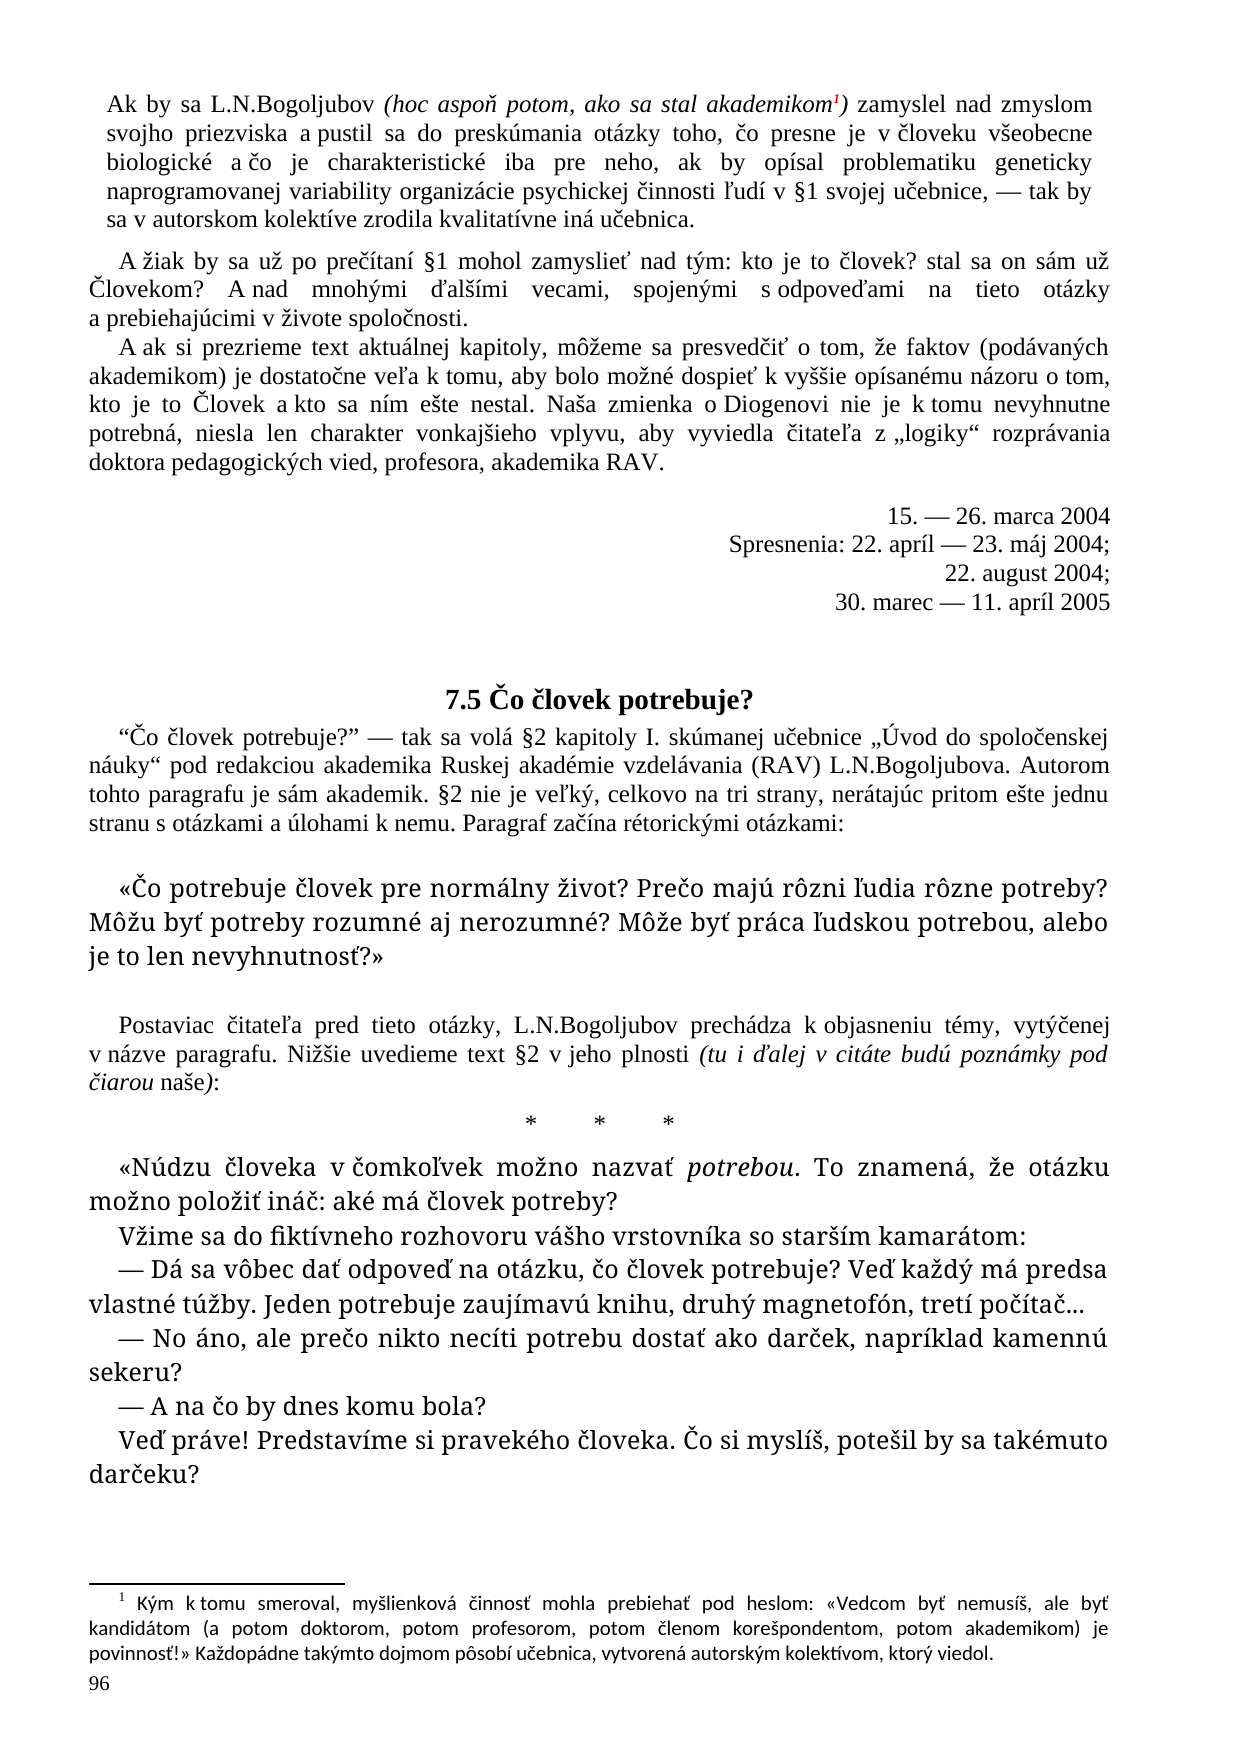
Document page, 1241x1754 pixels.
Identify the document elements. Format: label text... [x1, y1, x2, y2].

text Kým k tomu smeroval, myšlienková činnosť mohla prebiehať pod heslom: «Vedcom byť nemusíš, ale byť kandidátom (a potom doktorom, potom profesorom, potom členom korešpondentom, potom akademikom) je povinnosť!» Každopádne takýmto dojmom pôsobí učebnica, vytvorená autorským kolektívom, ktorý viedol. [89, 1590, 1110, 1665]
text — Dá sa vôbec dať odpoveď na otázku, čo človek potrebuje? Veď každý má predsa vlastné túžby. Jeden potrebuje zaujímavú knihu, druhý magnetofón, tretí počítač... [89, 1252, 1110, 1320]
subtitle 7.5 Čo človek potrebuje? [89, 682, 1110, 716]
text Postaviac čitateľa pred tieto otázky, L.N.Bogoljubov prechádza k objasneniu témy, vytýčenej v názve paragrafu. Nižšie uvedieme text §2 v jeho plnosti (tu i ďalej v citáte budú poznámky pod čiarou naše): [89, 1010, 1110, 1096]
text «Čo potrebuje človek pre normálny život? Prečo majú rôzni ľudia rôzne potreby? Môžu byť potreby rozumné aj nerozumné? Môže byť práca ľudskou potrebou, alebo je to len nevyhnutnosť?» [89, 871, 1110, 973]
text A žiak by sa už po prečítaní §1 mohol zamyslieť nad tým: kto je to človek? stal sa on sám už Človekom? A nad mnohými ďalšími vecami, spojenými s odpoveďami na tieto otázky a prebiehajúcimi v živote spoločnosti. [89, 246, 1110, 332]
text Ak by sa L.N.Bogoljubov (hoc aspoň potom, ako sa stal akademikom) zamyslel nad zmyslom svojho priezviska a pustil sa do preskúmania otázky toho, čo presne je v človeku všeobecne biologické a čo je charakteristické iba pre neho, ak by opísal problematiku geneticky naprogramovanej variability organizácie psychickej činnosti ľudí v §1 svojej učebnice, — tak by sa v autorskom kolektíve zrodila kvalitatívne iná učebnica. [106, 89, 1093, 233]
text * * * [89, 1109, 1110, 1137]
text A ak si prezrieme text aktuálnej kapitoly, môžeme sa presvedčiť o tom, že faktov (podávaných akademikom) je dostatočne veľa k tomu, aby bolo možné dospieť k vyššie opísanému názoru o tom, kto je to Človek a kto sa ním ešte nestal. Naša zmienka o Diogenovi nie je k tomu nevyhnutne potrebná, niesla len charakter vonkajšieho vplyvu, aby vyviedla čitateľa z „logiky“ rozprávania doktora pedagogických vied, profesora, akademika RAV. [89, 332, 1110, 476]
text Vžime sa do fiktívneho rozhovoru vášho vrstovníka so starším kamarátom: [89, 1218, 1110, 1252]
text — A na čo by dnes komu bola? [89, 1388, 1110, 1422]
text Veď práve! Predstavíme si pravekého človeka. Čo si myslíš, potešil by sa takémuto darčeku? [89, 1422, 1110, 1491]
text 15. — 26. marca 2004 Spresnenia: 22. apríl — 23. máj 2004; 22. august 2004; 30. marec — 11. apríl 2005 [89, 501, 1110, 616]
text — No áno, ale prečo nikto necíti potrebu dostať ako darček, napríklad kamennú sekeru? [89, 1320, 1110, 1388]
text “Čo človek potrebuje?” — tak sa volá §2 kapitoly I. skúmanej učebnice „Úvod do spoločenskej náuky“ pod redakciou akademika Ruskej akadémie vzdelávania (RAV) L.N.Bogoljubova. Autorom tohto paragrafu je sám akademik. §2 nie je veľký, celkovo na tri strany, nerátajúc pritom ešte jednu stranu s otázkami a úlohami k nemu. Paragraf začína rétorickými otázkami: [89, 722, 1110, 837]
text «Núdzu človeka v čomkoľvek možno nazvať potrebou. To znamená, že otázku možno položiť ináč: aké má človek potreby? [89, 1150, 1110, 1218]
